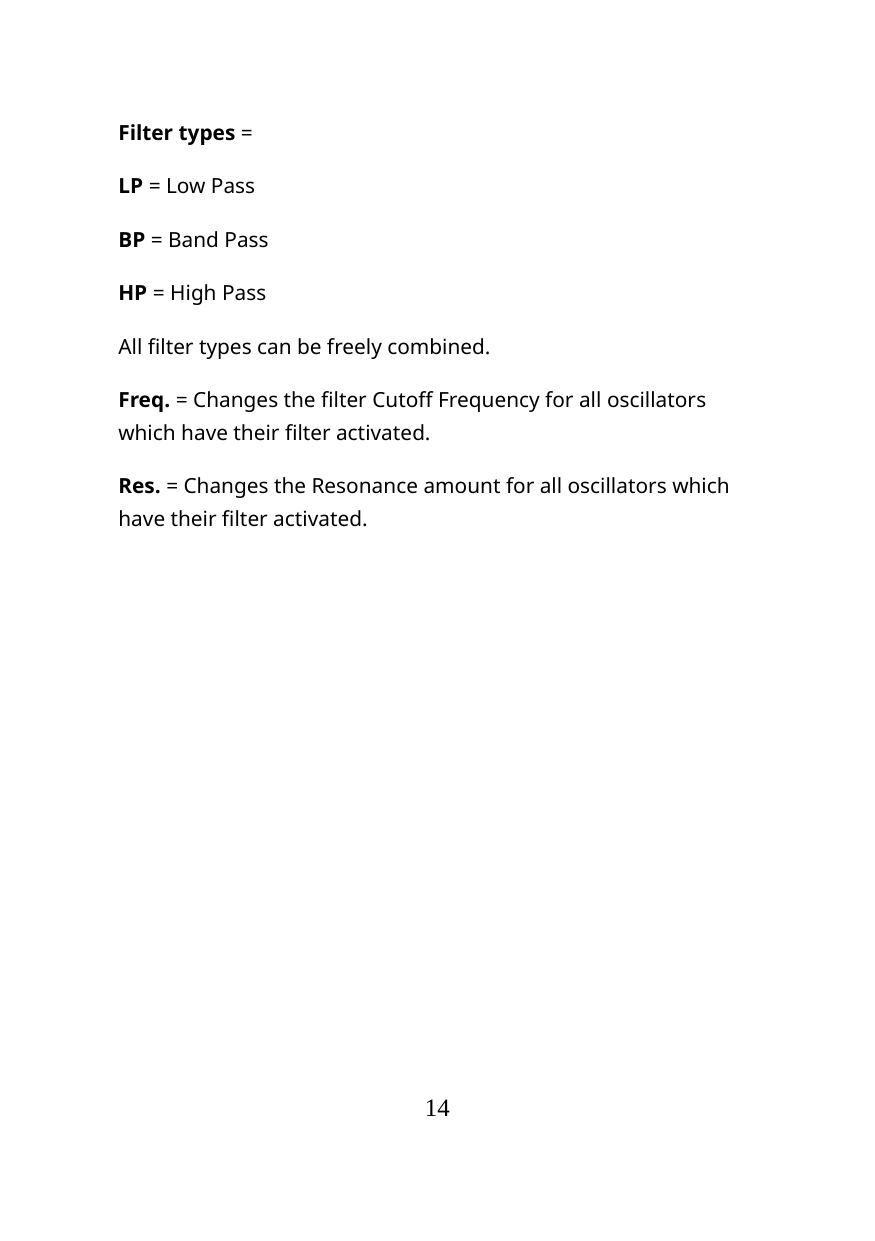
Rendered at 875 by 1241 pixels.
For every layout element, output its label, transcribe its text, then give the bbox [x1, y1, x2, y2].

text Res. = Changes the Resonance amount for all oscillators which have their filter activated. [118, 471, 756, 532]
text LP = Low Pass [118, 172, 756, 200]
text HP = High Pass [118, 278, 756, 307]
text Filter types = [118, 118, 756, 147]
text BP = Band Pass [118, 225, 756, 253]
text Freq. = Changes the filter Cutoff Frequency for all oscillators which have their filter activated. [118, 385, 756, 446]
text All filter types can be freely combined. [118, 332, 756, 360]
